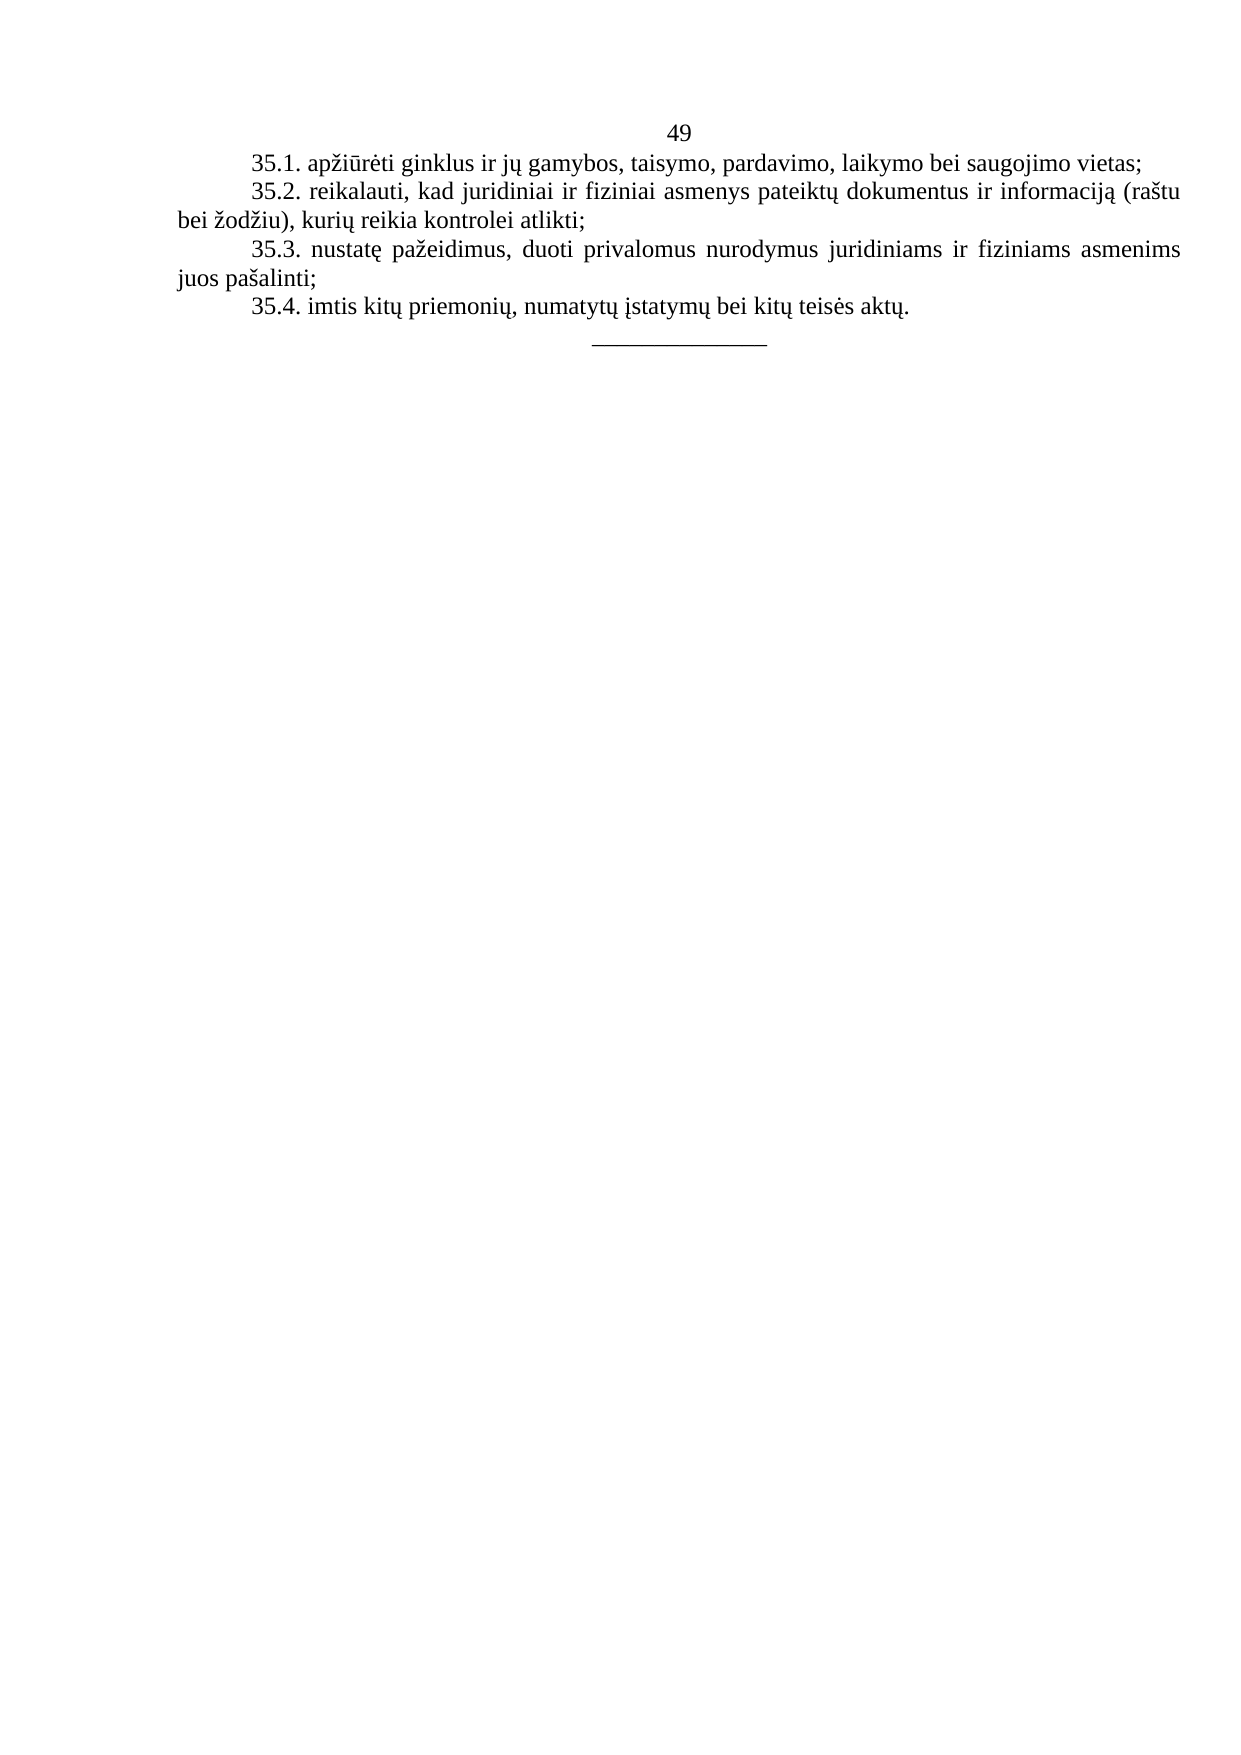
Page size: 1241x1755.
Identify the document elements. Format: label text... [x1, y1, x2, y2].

text 35.2. reikalauti, kad juridiniai ir fiziniai asmenys pateiktų dokumentus ir informaciją (raštu bei žodžiu), kurių reikia kontrolei atlikti; [177, 176, 1181, 234]
text ______________ [177, 320, 1181, 349]
text 35.1. apžiūrėti ginklus ir jų gamybos, taisymo, pardavimo, laikymo bei saugojimo vietas; [177, 148, 1181, 176]
text 35.3. nustatę pažeidimus, duoti privalomus nurodymus juridiniams ir fiziniams asmenims juos pašalinti; [177, 234, 1181, 291]
text 35.4. imtis kitų priemonių, numatytų įstatymų bei kitų teisės aktų. [177, 291, 1181, 320]
